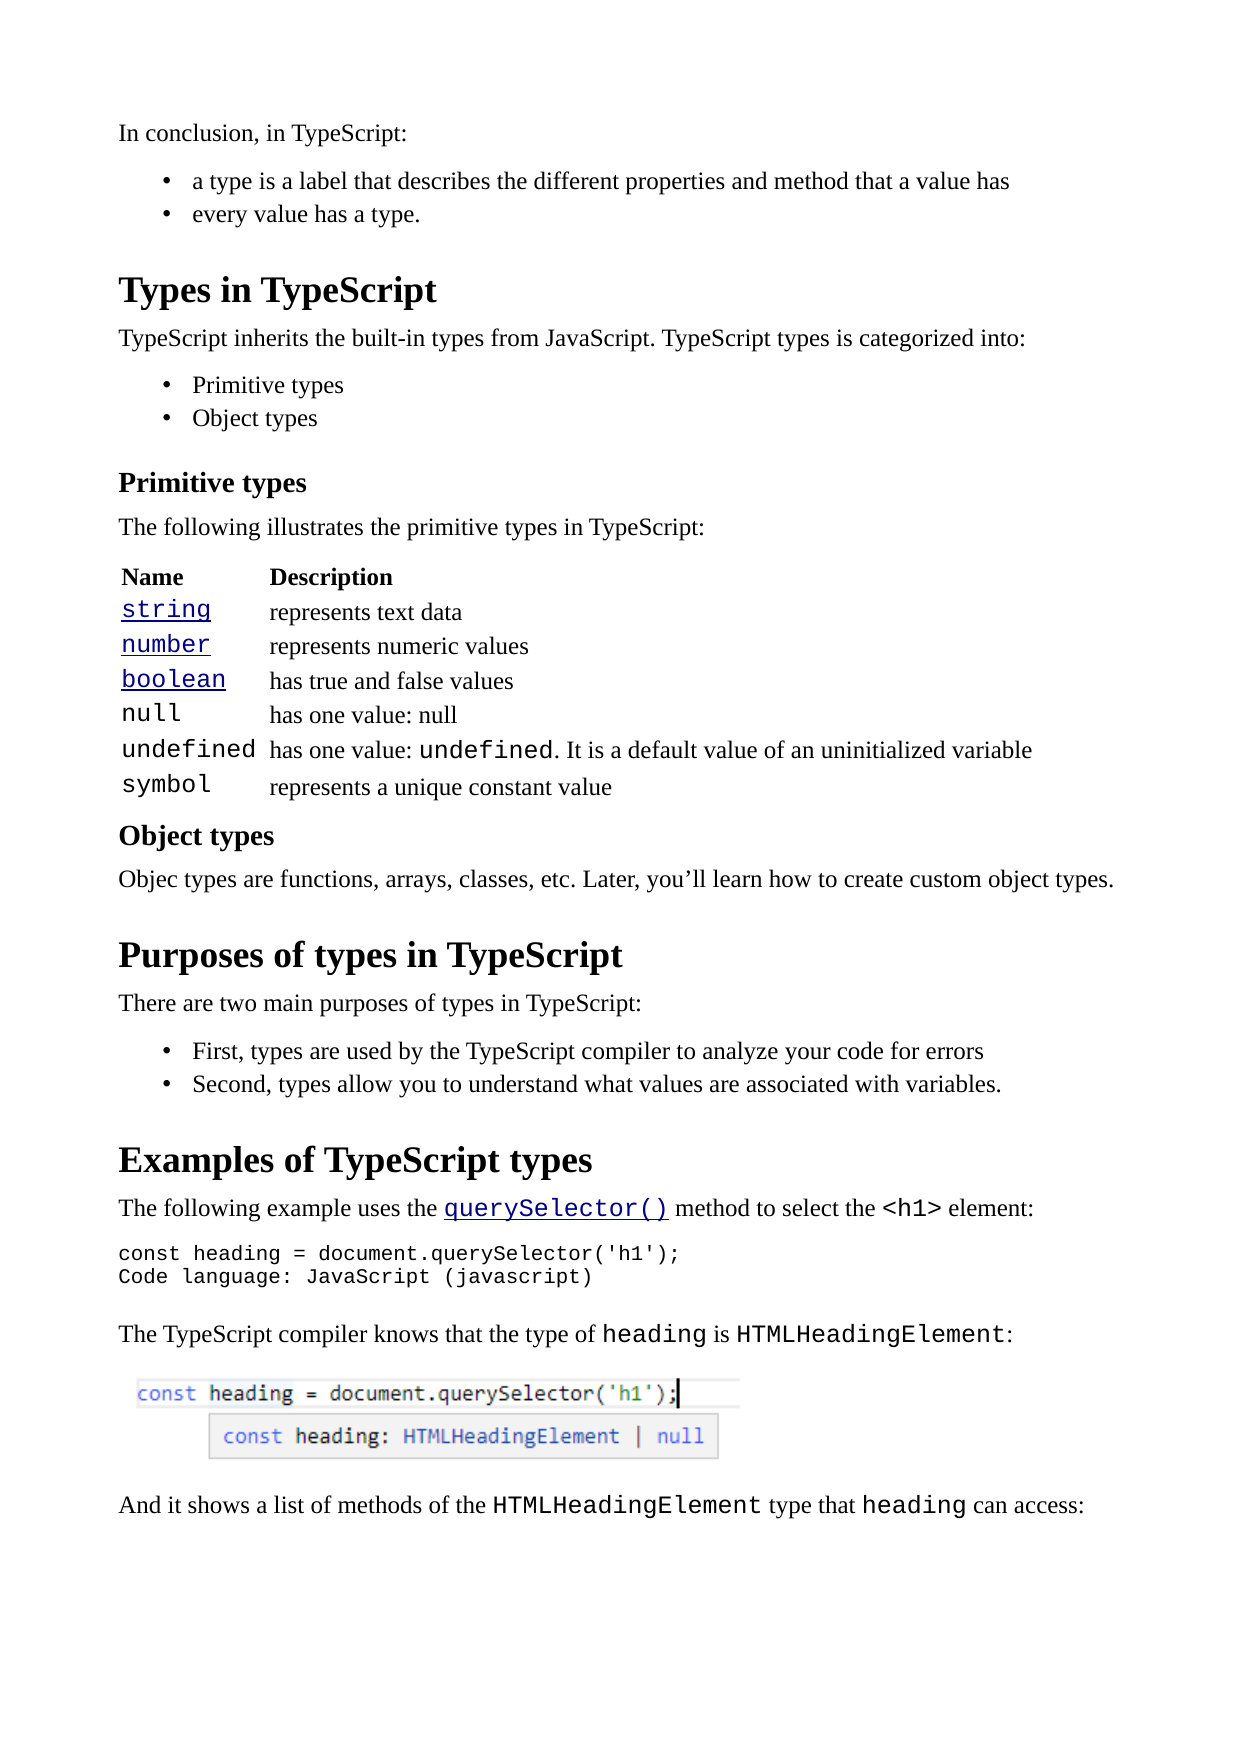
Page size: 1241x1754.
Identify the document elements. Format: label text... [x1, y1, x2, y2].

subtitle Primitive types [118, 466, 1122, 499]
text The TypeScript compiler knows that the type of heading is HTMLHeadingElement: [118, 1319, 1122, 1350]
table_cell boolean [118, 663, 266, 698]
subtitle Types in TypeScript [118, 267, 1122, 310]
table_cell represents a unique constant value [266, 769, 1042, 803]
table_cell represents text data [266, 594, 1042, 628]
text const heading = document.querySelector('h1'); [118, 1243, 1122, 1266]
table_cell has one value: null [266, 698, 1042, 732]
table_cell undefined [118, 732, 266, 769]
list Primitive types [162, 370, 1122, 399]
list Second, types allow you to understand what values are associated with variables. [162, 1069, 1122, 1097]
subtitle Examples of TypeScript types [118, 1137, 1122, 1180]
text TypeScript inherits the built-in types from JavaScript. TypeScript types is categorized into: [118, 323, 1122, 352]
table_cell string [118, 594, 266, 628]
text And it shows a list of methods of the HTMLHeadingElement type that heading can access: [118, 1490, 1122, 1521]
table_header Description [266, 559, 1042, 594]
table_cell number [118, 629, 266, 663]
table_cell represents numeric values [266, 629, 1042, 663]
text The following example uses the querySelector() method to select the <h1> element: [118, 1193, 1122, 1224]
table_cell has true and false values [266, 663, 1042, 698]
text Code language: JavaScript (javascript) [118, 1266, 1122, 1290]
text The following illustrates the primitive types in TypeScript: [118, 512, 1122, 540]
list every value has a type. [162, 199, 1122, 227]
text In conclusion, in TypeScript: [118, 118, 1122, 147]
table_cell symbol [118, 769, 266, 803]
table_cell has one value: undefined. It is a default value of an uninitialized variable [266, 732, 1042, 769]
list Object types [162, 403, 1122, 432]
table_header Name [118, 559, 266, 594]
table_cell null [118, 698, 266, 732]
text There are two main purposes of types in TypeScript: [118, 988, 1122, 1017]
subtitle Object types [118, 818, 1122, 852]
list First, types are used by the TypeScript compiler to analyze your code for errors [162, 1036, 1122, 1064]
list a type is a label that describes the different properties and method that a value has [162, 166, 1122, 194]
subtitle Purposes of types in TypeScript [118, 932, 1122, 976]
text Objec types are functions, arrays, classes, etc. Later, you’ll learn how to create custom object types. [118, 864, 1122, 893]
picture [118, 1369, 740, 1472]
